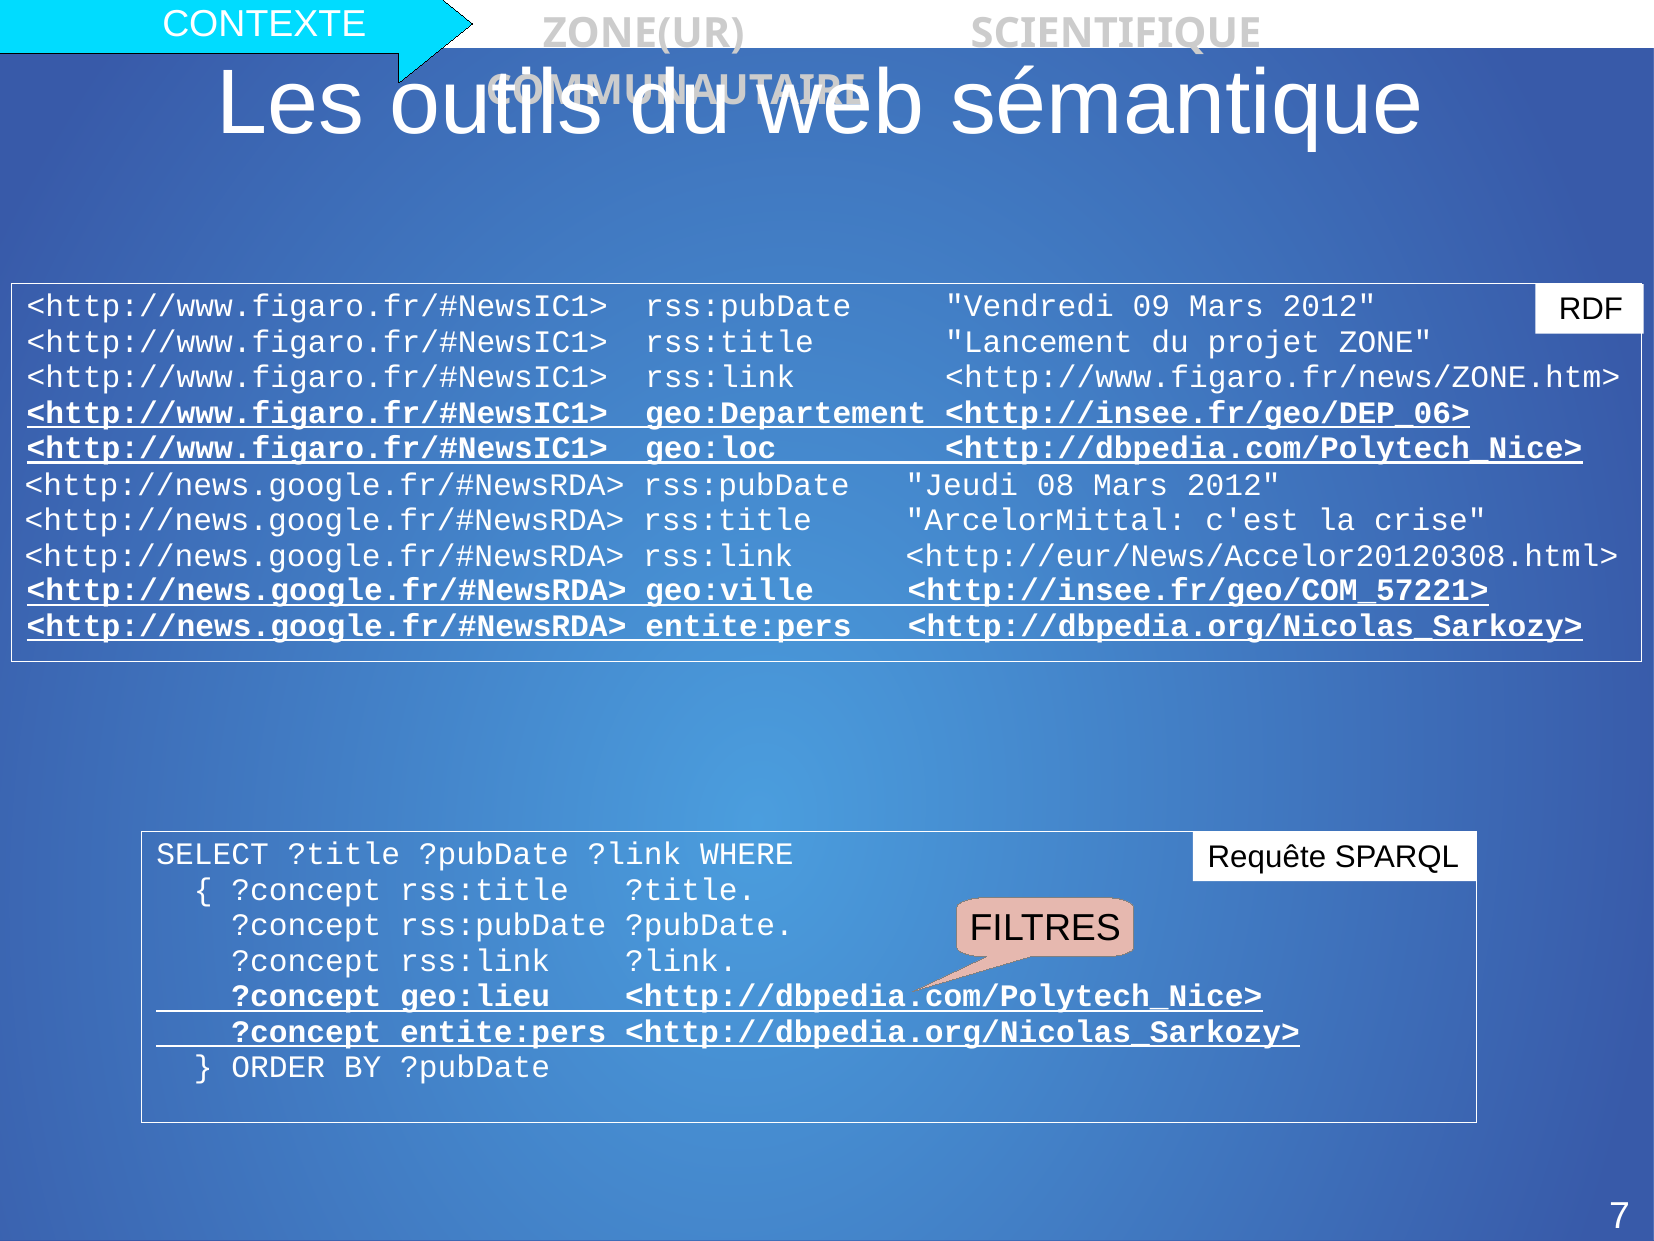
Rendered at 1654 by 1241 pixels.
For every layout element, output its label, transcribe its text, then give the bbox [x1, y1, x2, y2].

text_box <http://www.figaro.fr/#NewsIC1> rss:pubDate "Vendredi 09 Mars 2012" <http://www.figaro.fr/#NewsIC1> rss:title "Lancement du projet ZONE" <http://www.figaro.fr/#NewsIC1> rss:link <http://www.figaro.fr/news/ZONE.htm> <http://www.figaro.fr/#NewsIC1> geo:Departement <http://insee.fr/geo/DEP_06> <http://www.figaro.fr/#NewsIC1> geo:loc <http://dbpedia.com/Polytech_Nice> <http://news.google.fr/#NewsRDA> geo:ville <http://insee.fr/geo/COM_57221> <http://news.google.fr/#NewsRDA> entite:pers <http://dbpedia.org/Nicolas_Sarkozy> [11, 283, 1642, 662]
text_box FILTRES [912, 897, 1134, 992]
text_box RDF [1535, 284, 1644, 334]
picture [0, 48, 1654, 1241]
text_box Requête SPARQL [1192, 831, 1477, 882]
text_box CONTEXTE [0, 0, 473, 83]
text_box SELECT ?title ?pubDate ?link WHERE { ?concept rss:title ?title. ?concept rss:pubDate ?pubDate. ?concept rss:link ?link. ?concept geo:lieu <http://dbpedia.com/Polytech_Nice> ?concept entite:pers <http://dbpedia.org/Nicolas_Sarkozy> } ORDER BY ?pubDate [141, 831, 1477, 1123]
title Les outils du web sémantique [23, 49, 1619, 154]
text_box <http://news.google.fr/#NewsRDA> rss:pubDate "Jeudi 08 Mars 2012" <http://news.google.fr/#NewsRDA> rss:title "ArcelorMittal: c'est la crise" <http://news.google.fr/#NewsRDA> rss:link <http://eur/News/Accelor20120308.html> [9, 461, 1634, 584]
